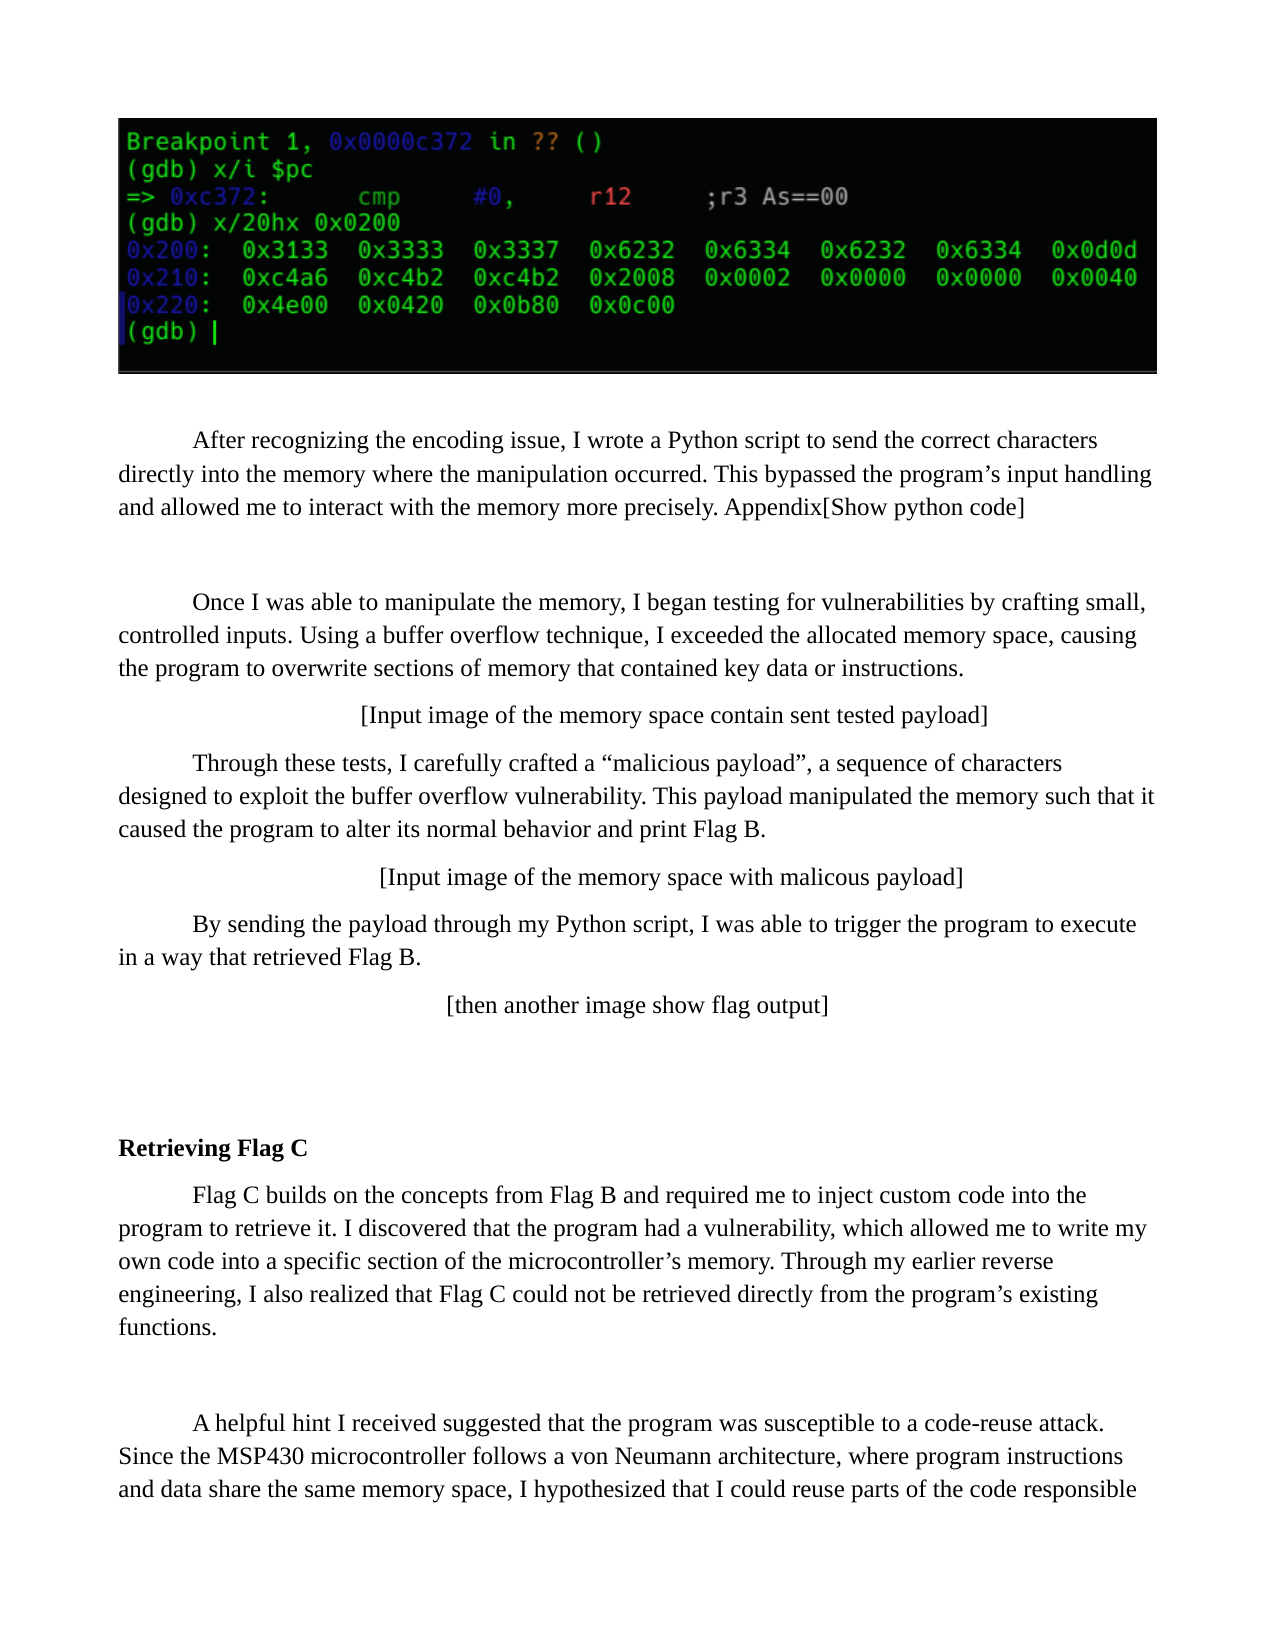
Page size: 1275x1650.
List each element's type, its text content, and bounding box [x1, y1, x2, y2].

text Once I was able to manipulate the memory, I began testing for vulnerabilities by crafting small, controlled inputs. Using a buffer overflow technique, I exceeded the allocated memory space, causing the program to overwrite sections of memory that contained key data or instructions. [118, 587, 1157, 682]
text Retrieving Flag C [118, 1133, 1157, 1162]
text Through these tests, I carefully crafted a “malicious payload”, a sequence of characters designed to exploit the buffer overflow vulnerability. This payload manipulated the memory such that it caused the program to alter its normal behavior and print Flag B. [118, 748, 1157, 843]
text [then another image show flag output] [118, 990, 1157, 1019]
text [Input image of the memory space with malicous payload] [118, 862, 1157, 891]
text A helpful hint I received suggested that the program was susceptible to a code-reuse attack. Since the MSP430 microcontroller follows a von Neumann architecture, where program instructions and data share the same memory space, I hypothesized that I could reuse parts of the code responsible [118, 1408, 1157, 1502]
picture [118, 118, 1157, 374]
text By sending the payload through my Python script, I was able to trigger the program to execute in a way that retrieved Flag B. [118, 909, 1157, 971]
text After recognizing the encoding issue, I wrote a Python script to send the correct characters directly into the memory where the manipulation occurred. This bypassed the program’s input handling and allowed me to interact with the memory more precisely. Appendix[Show python code] [118, 426, 1157, 520]
text Flag C builds on the concepts from Flag B and required me to inject custom code into the program to retrieve it. I discovered that the program had a vulnerability, which allowed me to write my own code into a specific section of the microcontroller’s memory. Through my earlier reverse engineering, I also realized that Flag C could not be retrieved directly from the program’s existing functions. [118, 1180, 1157, 1341]
text [Input image of the memory space contain sent tested payload] [118, 701, 1157, 729]
